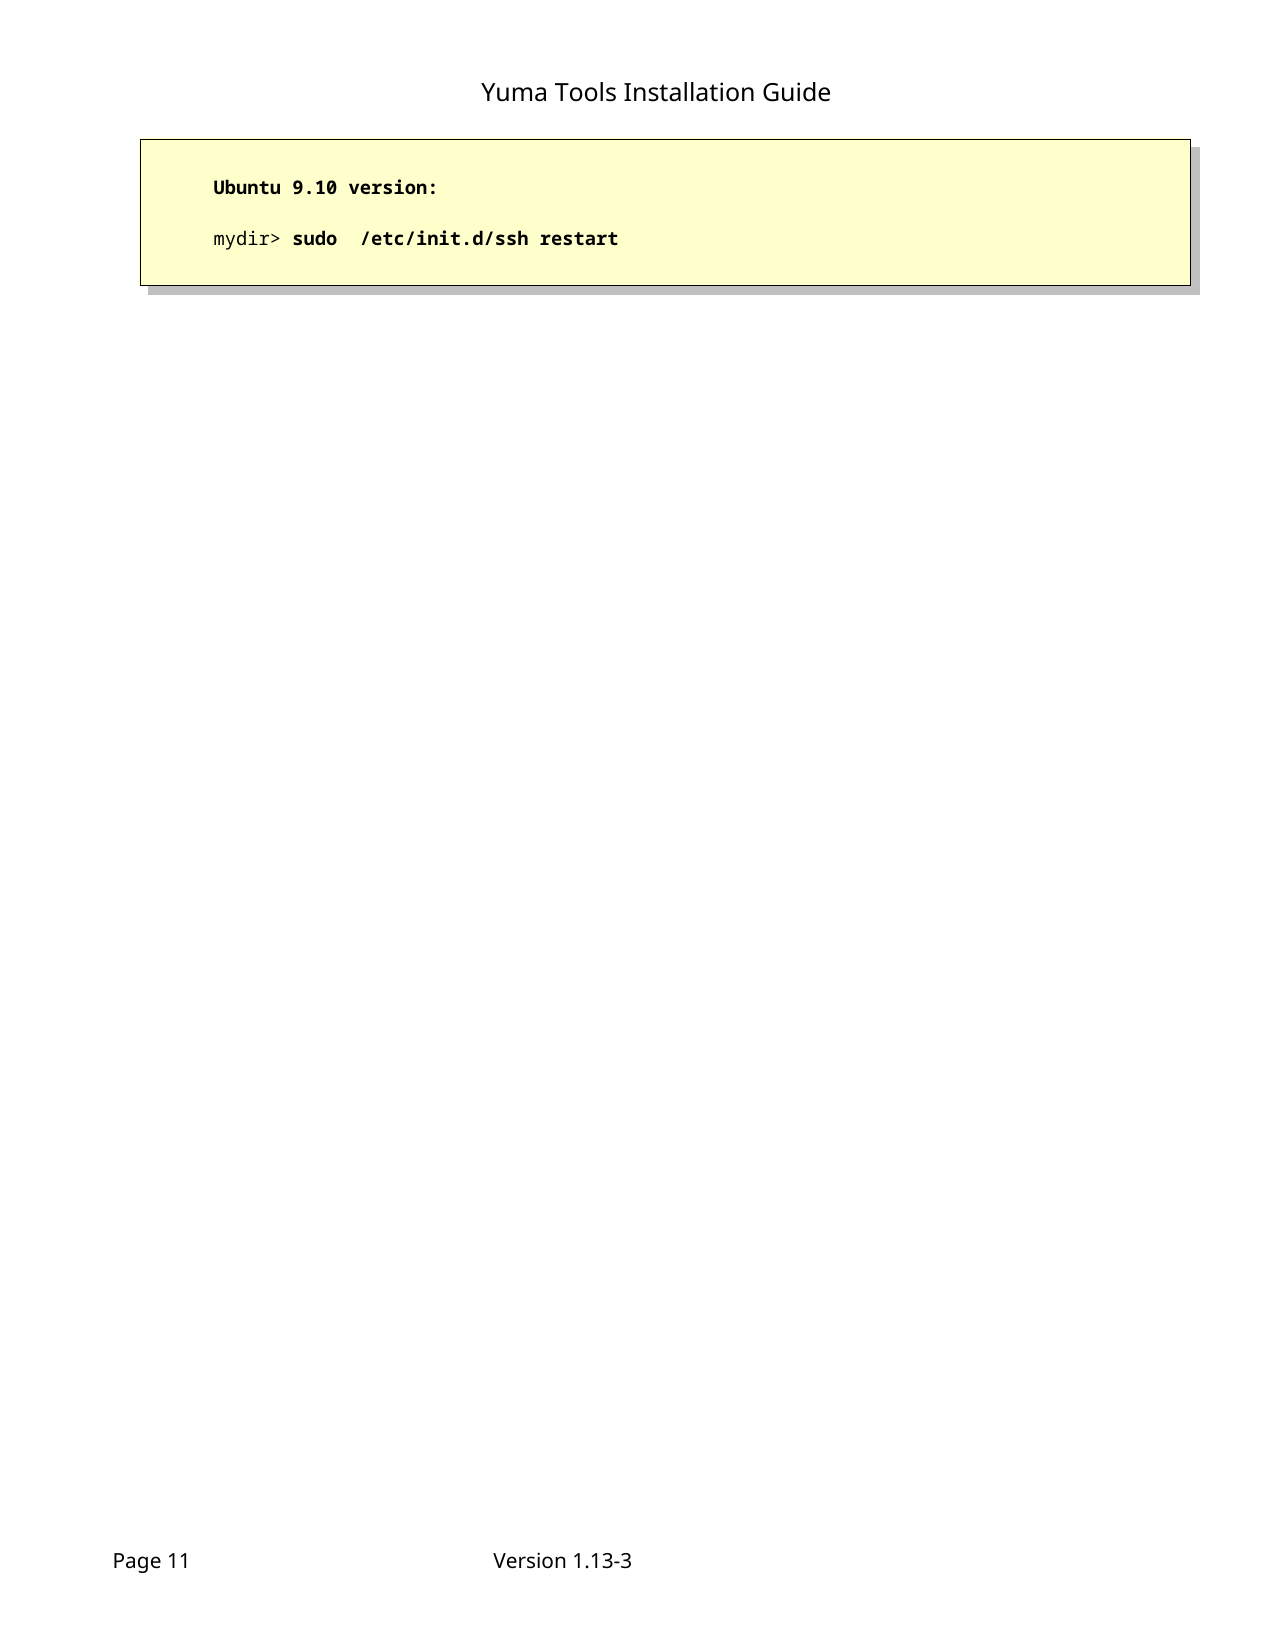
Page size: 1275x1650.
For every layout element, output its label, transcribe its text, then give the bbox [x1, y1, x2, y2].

text Ubuntu 9.10 version: mydir> sudo /etc/init.d/ssh restart [141, 140, 1190, 285]
